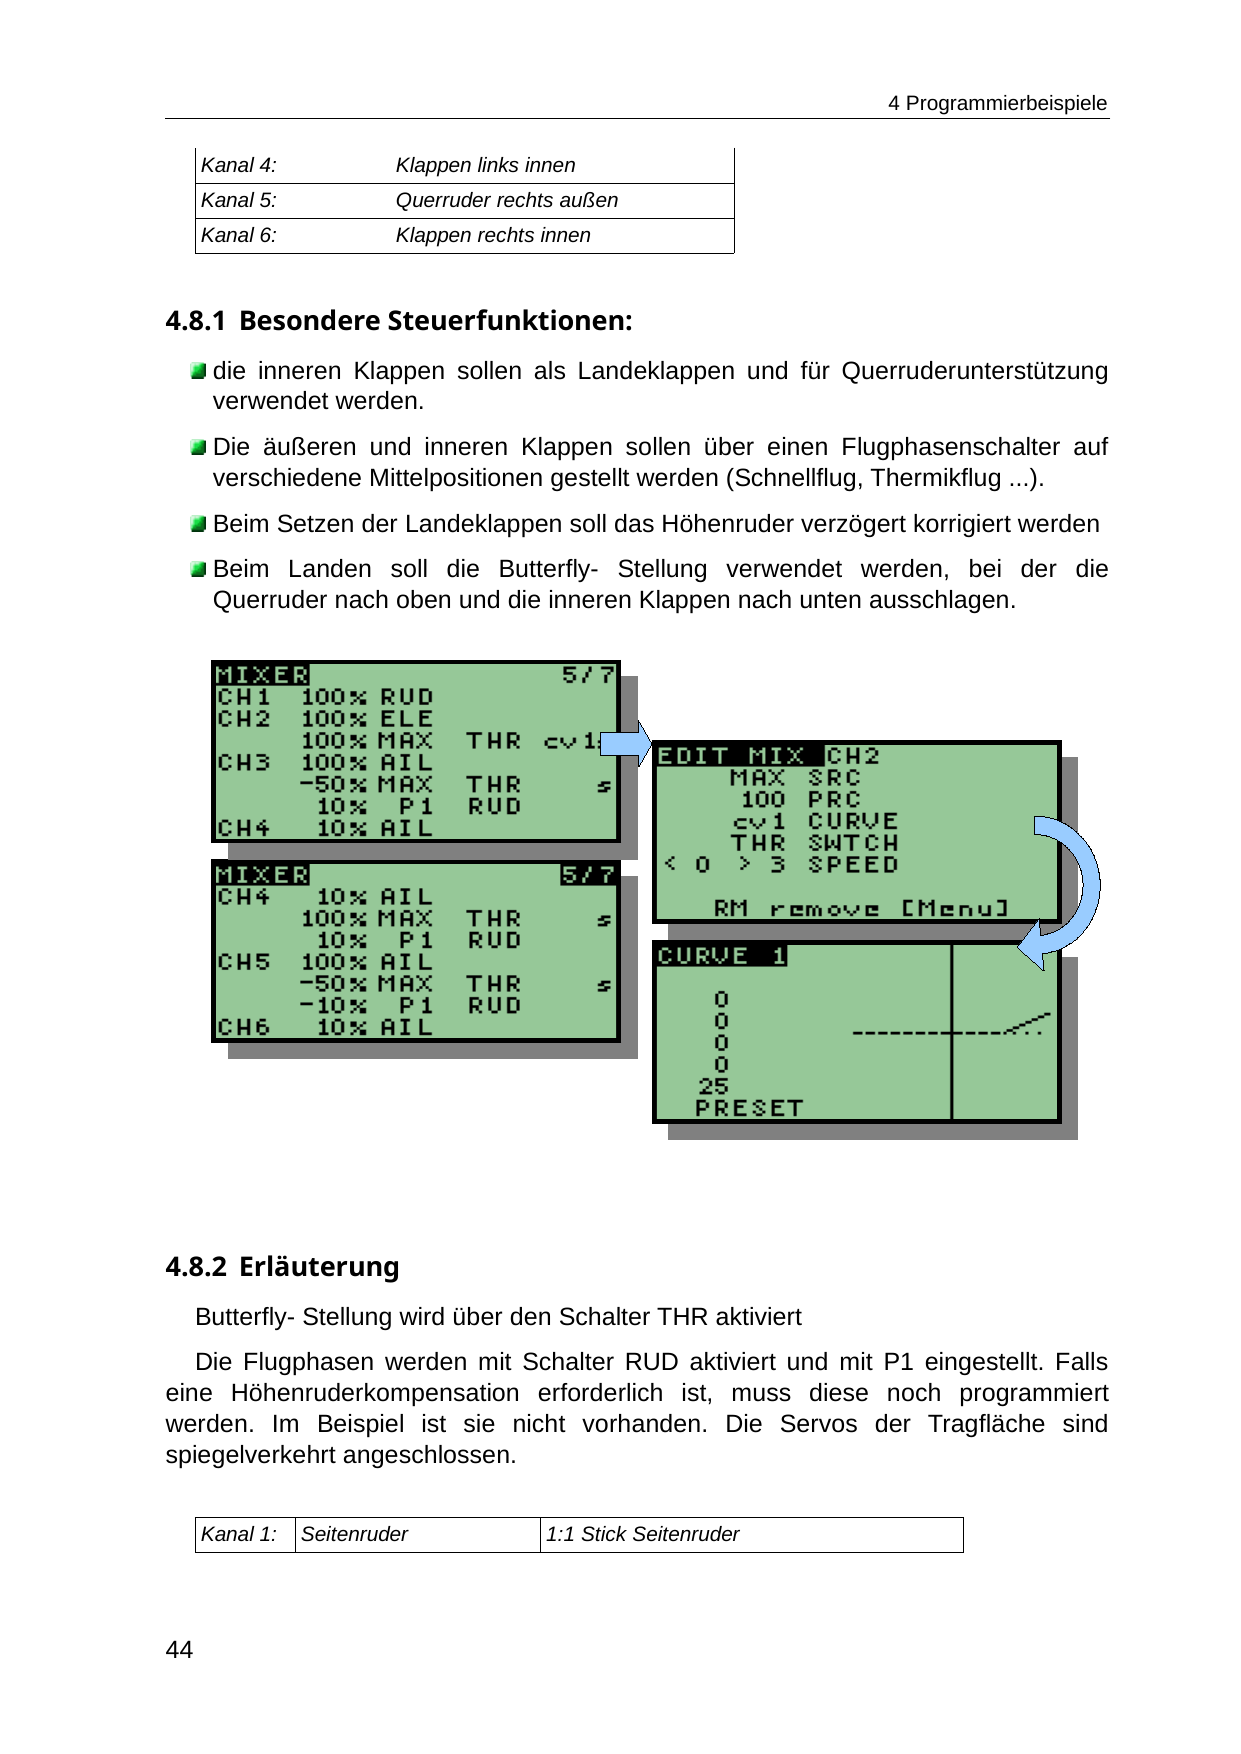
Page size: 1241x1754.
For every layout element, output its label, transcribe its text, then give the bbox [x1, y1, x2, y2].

picture [216, 864, 617, 1038]
picture [216, 664, 617, 839]
list die inneren Klappen sollen als Landeklappen und für Querruderunterstützung verwendet werden. [189, 357, 1110, 415]
table_cell Querruder rechts außen [390, 184, 734, 218]
table_cell Kanal 4: [196, 148, 390, 183]
picture [656, 745, 1057, 919]
list Beim Setzen der Landeklappen soll das Höhenruder verzögert korrigiert werden [189, 509, 1110, 537]
table_cell Klappen rechts innen [390, 219, 734, 253]
table_cell Kanal 5: [196, 184, 390, 218]
text Butterfly- Stellung wird über den Schalter THR aktiviert [165, 1303, 1110, 1331]
text Die Flugphasen werden mit Schalter RUD aktiviert und mit P1 eingestellt. Falls eine Höhenruderkompensation erforderlich ist, muss diese noch programmiert werden. Im Beispiel ist sie nicht vorhanden. Die Servos der Tragfläche sind spiegelverkehrt angeschlossen. [165, 1348, 1110, 1468]
table_cell Kanal 6: [196, 219, 390, 253]
picture [190, 439, 206, 455]
table_header Kanal 1: [196, 1518, 295, 1552]
table_header 1:1 Stick Seitenruder [541, 1518, 963, 1552]
picture [190, 362, 206, 379]
table_cell Klappen links innen [390, 148, 734, 183]
list Beim Landen soll die Butterfly- Stellung verwendet werden, bei der die Querruder nach oben und die inneren Klappen nach unten ausschlagen. [189, 555, 1110, 614]
list Die äußeren und inneren Klappen sollen über einen Flugphasenschalter auf verschiedene Mittelpositionen gestellt werden (Schnellflug, Thermikflug ...). [189, 433, 1110, 492]
picture [190, 515, 206, 532]
subtitle Besondere Steuerfunktionen: [165, 301, 1110, 338]
table_header Seitenruder [296, 1518, 540, 1552]
subtitle Erläuterung [165, 1247, 1110, 1284]
picture [656, 945, 1057, 1119]
picture [190, 561, 206, 577]
